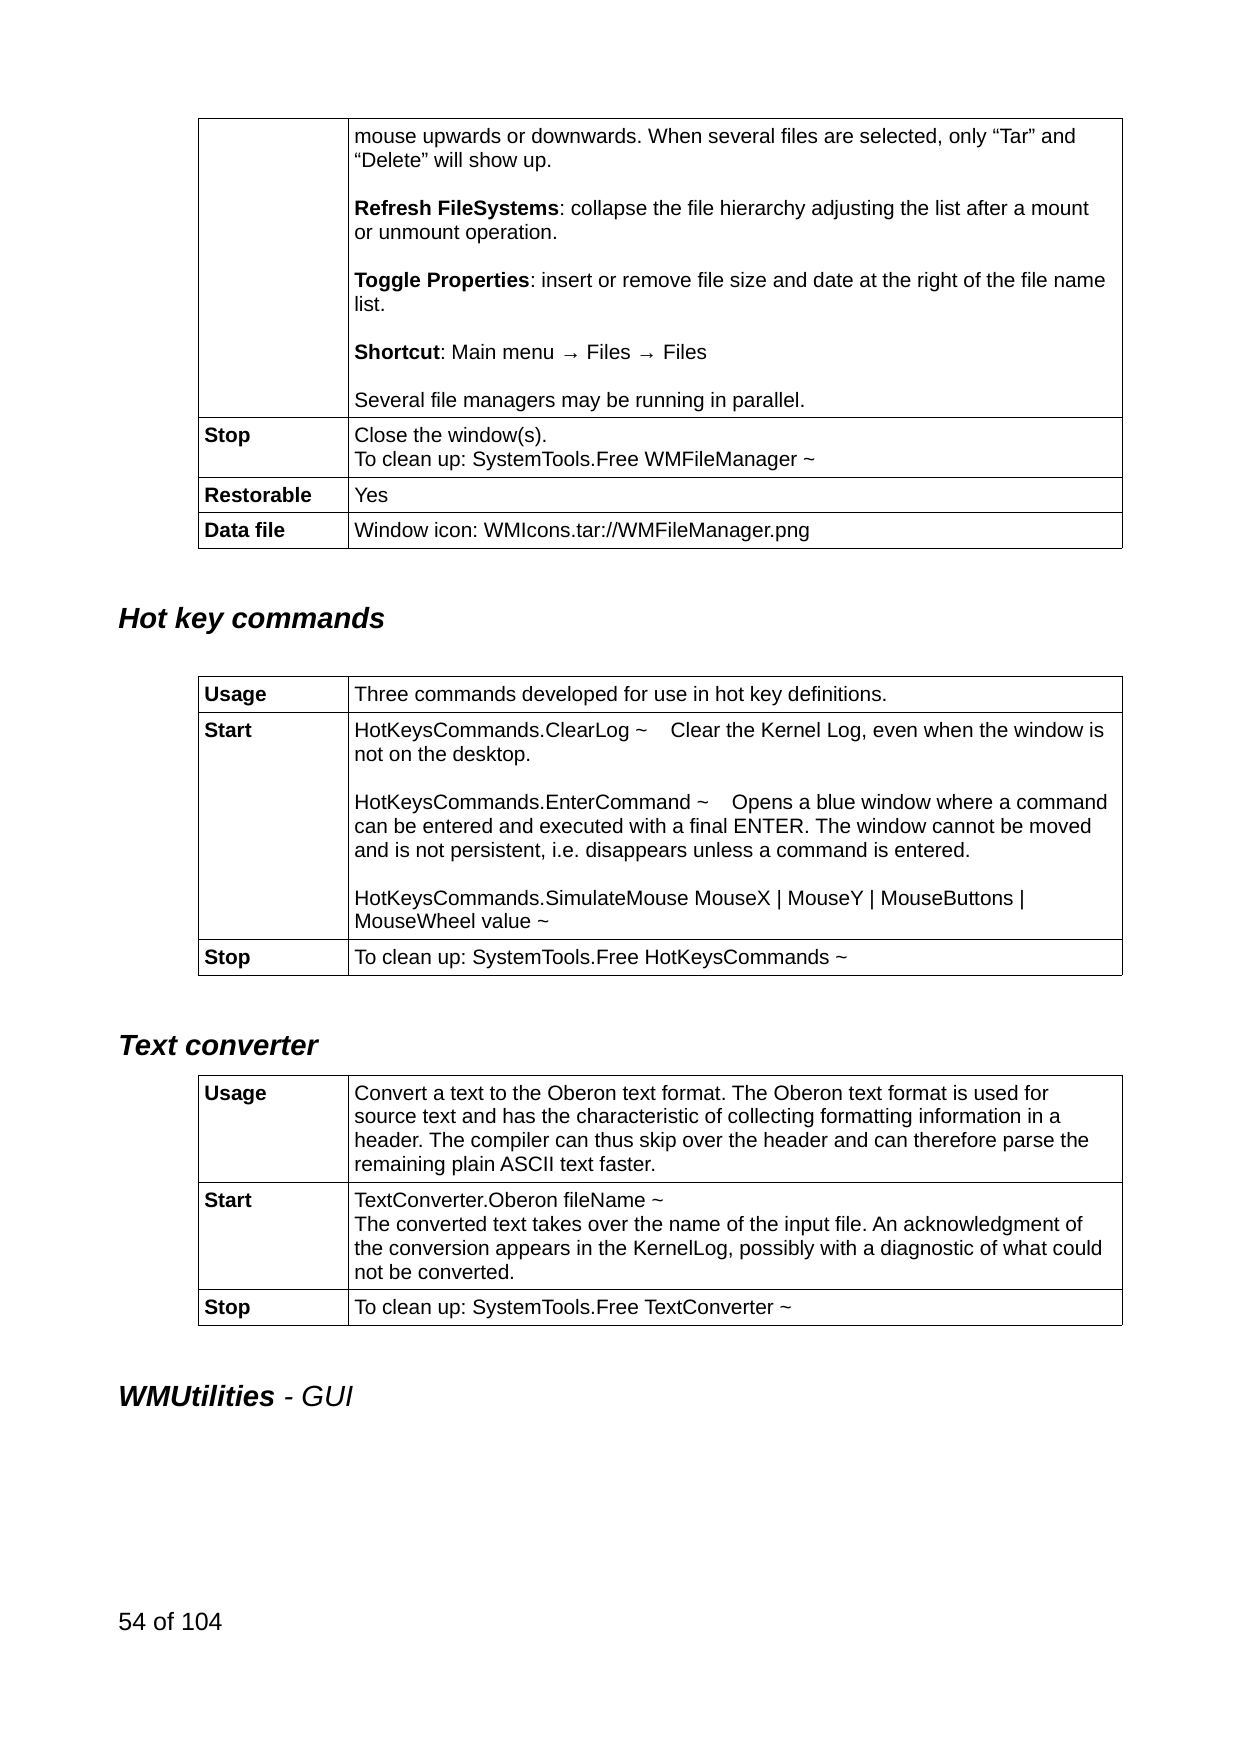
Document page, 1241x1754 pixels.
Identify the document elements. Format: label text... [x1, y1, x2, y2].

subtitle Text converter [118, 1028, 1122, 1062]
table_cell Close the window(s). To clean up: SystemTools.Free WMFileManager ~ [349, 418, 1122, 477]
table_cell HotKeysCommands.ClearLog ~ Clear the Kernel Log, even when the window is not on the desktop. HotKeysCommands.EnterCommand ~ Opens a blue window where a command can be entered and executed with a final ENTER. The window cannot be moved and is not persistent, i.e. disappears unless a command is entered. HotKeysCommands.SimulateMouse MouseX | MouseY | MouseButtons |MouseWheel value ~ [349, 713, 1122, 939]
table_cell Start [199, 1183, 348, 1289]
table_header Convert a text to the Oberon text format. The Oberon text format is used for source text and has the characteristic of collecting formatting information in a header. The compiler can thus skip over the header and can therefore parse the remaining plain ASCII text faster. [349, 1076, 1122, 1182]
table_cell Yes [349, 478, 1122, 512]
table_cell [199, 119, 348, 417]
table_cell Window icon: WMIcons.tar://WMFileManager.png [349, 513, 1122, 548]
table_cell Restorable [199, 478, 348, 512]
table_cell Data file [199, 513, 348, 548]
subtitle Hot key commands [118, 602, 1122, 635]
table_cell TextConverter.Oberon fileName ~ The converted text takes over the name of the input file. An acknowledgment of the conversion appears in the KernelLog, possibly with a diagnostic of what could not be converted. [349, 1183, 1122, 1289]
table_header Three commands developed for use in hot key definitions. [349, 677, 1122, 712]
subtitle WMUtilities - GUI [118, 1379, 1122, 1412]
table_cell Stop [199, 1290, 348, 1325]
table_cell To clean up: SystemTools.Free TextConverter ~ [349, 1290, 1122, 1325]
table_cell mouse upwards or downwards. When several files are selected, only “Tar” and “Delete” will show up. Refresh FileSystems: collapse the file hierarchy adjusting the list after a mount or unmount operation. Toggle Properties: insert or remove file size and date at the right of the file name list. Shortcut: Main menu → Files → Files Several file managers may be running in parallel. [349, 119, 1122, 417]
table_cell Stop [199, 940, 348, 974]
table_cell To clean up: SystemTools.Free HotKeysCommands ~ [349, 940, 1122, 974]
table_header Usage [199, 677, 348, 712]
table_cell Stop [199, 418, 348, 477]
table_cell Start [199, 713, 348, 939]
table_header Usage [199, 1076, 348, 1182]
